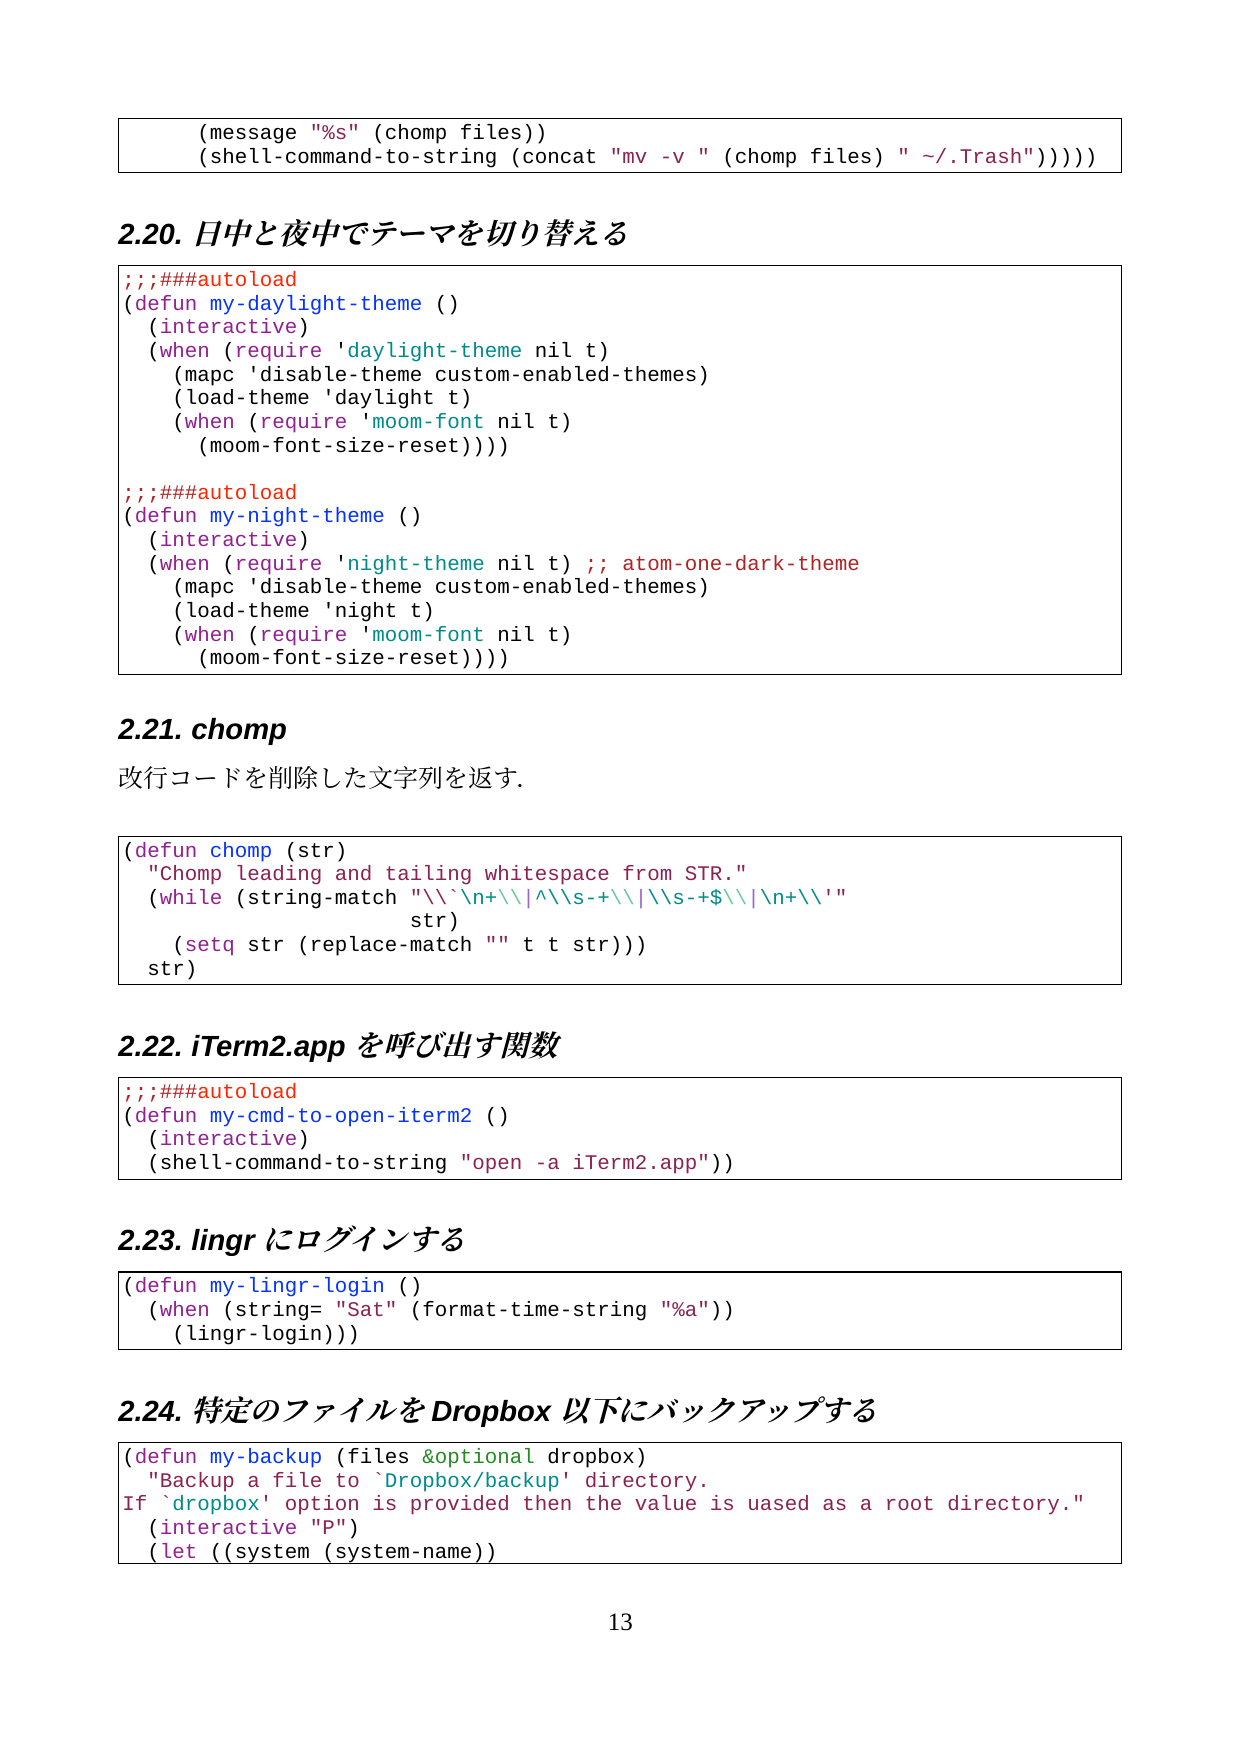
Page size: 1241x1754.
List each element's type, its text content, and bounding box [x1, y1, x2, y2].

text (when (require 'night-theme nil t) ;; atom-one-dark-theme [119, 549, 1121, 572]
text (when (require 'moom-font nil t) [119, 407, 1121, 431]
text (setq str (replace-match "" t t str))) [119, 930, 1121, 954]
text (defun my-cmd-to-open-iterm2 () [119, 1101, 1121, 1124]
text (defun my-daylight-theme () [119, 289, 1121, 312]
text (when (string= "Sat" (format-time-string "%a")) [119, 1295, 1121, 1319]
text str) [119, 954, 1121, 984]
text (lingr-login))) [119, 1319, 1121, 1349]
text (while (string-match "\\`\n+\\|^\\s-+\\|\\s-+$\\|\n+\\'" [119, 883, 1121, 907]
text "Backup a file to `Dropbox/backup' directory. [119, 1466, 1121, 1489]
text (interactive "P") [119, 1513, 1121, 1537]
text (interactive) [119, 525, 1121, 549]
subtitle 日中と夜中でテーマを切り替える [118, 211, 1122, 253]
subtitle chomp [118, 712, 1122, 746]
text (shell-command-to-string (concat "mv -v " (chomp files) " ~/.Trash"))))) [119, 142, 1121, 172]
text (defun my-lingr-login () [119, 1273, 1121, 1295]
text ;;;###autoload [119, 478, 1121, 502]
text (defun my-night-theme () [119, 502, 1121, 525]
text (interactive) [119, 312, 1121, 336]
text (mapc 'disable-theme custom-enabled-themes) [119, 360, 1121, 383]
text If `dropbox' option is provided then the value is uased as a root directory." [119, 1489, 1121, 1513]
subtitle iTerm2.app を呼び出す関数 [118, 1023, 1122, 1065]
text 改行コードを削除した文字列を返す． [118, 758, 1122, 823]
text (shell-command-to-string "open -a iTerm2.app")) [119, 1148, 1121, 1179]
text (let ((system (system-name)) [119, 1537, 1121, 1563]
text (message "%s" (chomp files)) [119, 119, 1121, 142]
text str) [119, 907, 1121, 930]
text (moom-font-size-reset)))) [119, 431, 1121, 454]
text (defun chomp (str) [119, 837, 1121, 859]
text (load-theme 'daylight t) [119, 383, 1121, 407]
text (defun my-backup (files &optional dropbox) [119, 1443, 1121, 1466]
text (mapc 'disable-theme custom-enabled-themes) [119, 572, 1121, 596]
text (moom-font-size-reset)))) [119, 643, 1121, 674]
text (when (require 'moom-font nil t) [119, 620, 1121, 643]
text (when (require 'daylight-theme nil t) [119, 336, 1121, 360]
text ;;;###autoload [119, 266, 1121, 289]
subtitle lingr にログインする [118, 1217, 1122, 1259]
subtitle 特定のファイルを Dropbox 以下にバックアップする [118, 1388, 1122, 1429]
text ;;;###autoload [119, 1078, 1121, 1101]
text (interactive) [119, 1124, 1121, 1148]
text "Chomp leading and tailing whitespace from STR." [119, 859, 1121, 883]
text (load-theme 'night t) [119, 596, 1121, 620]
